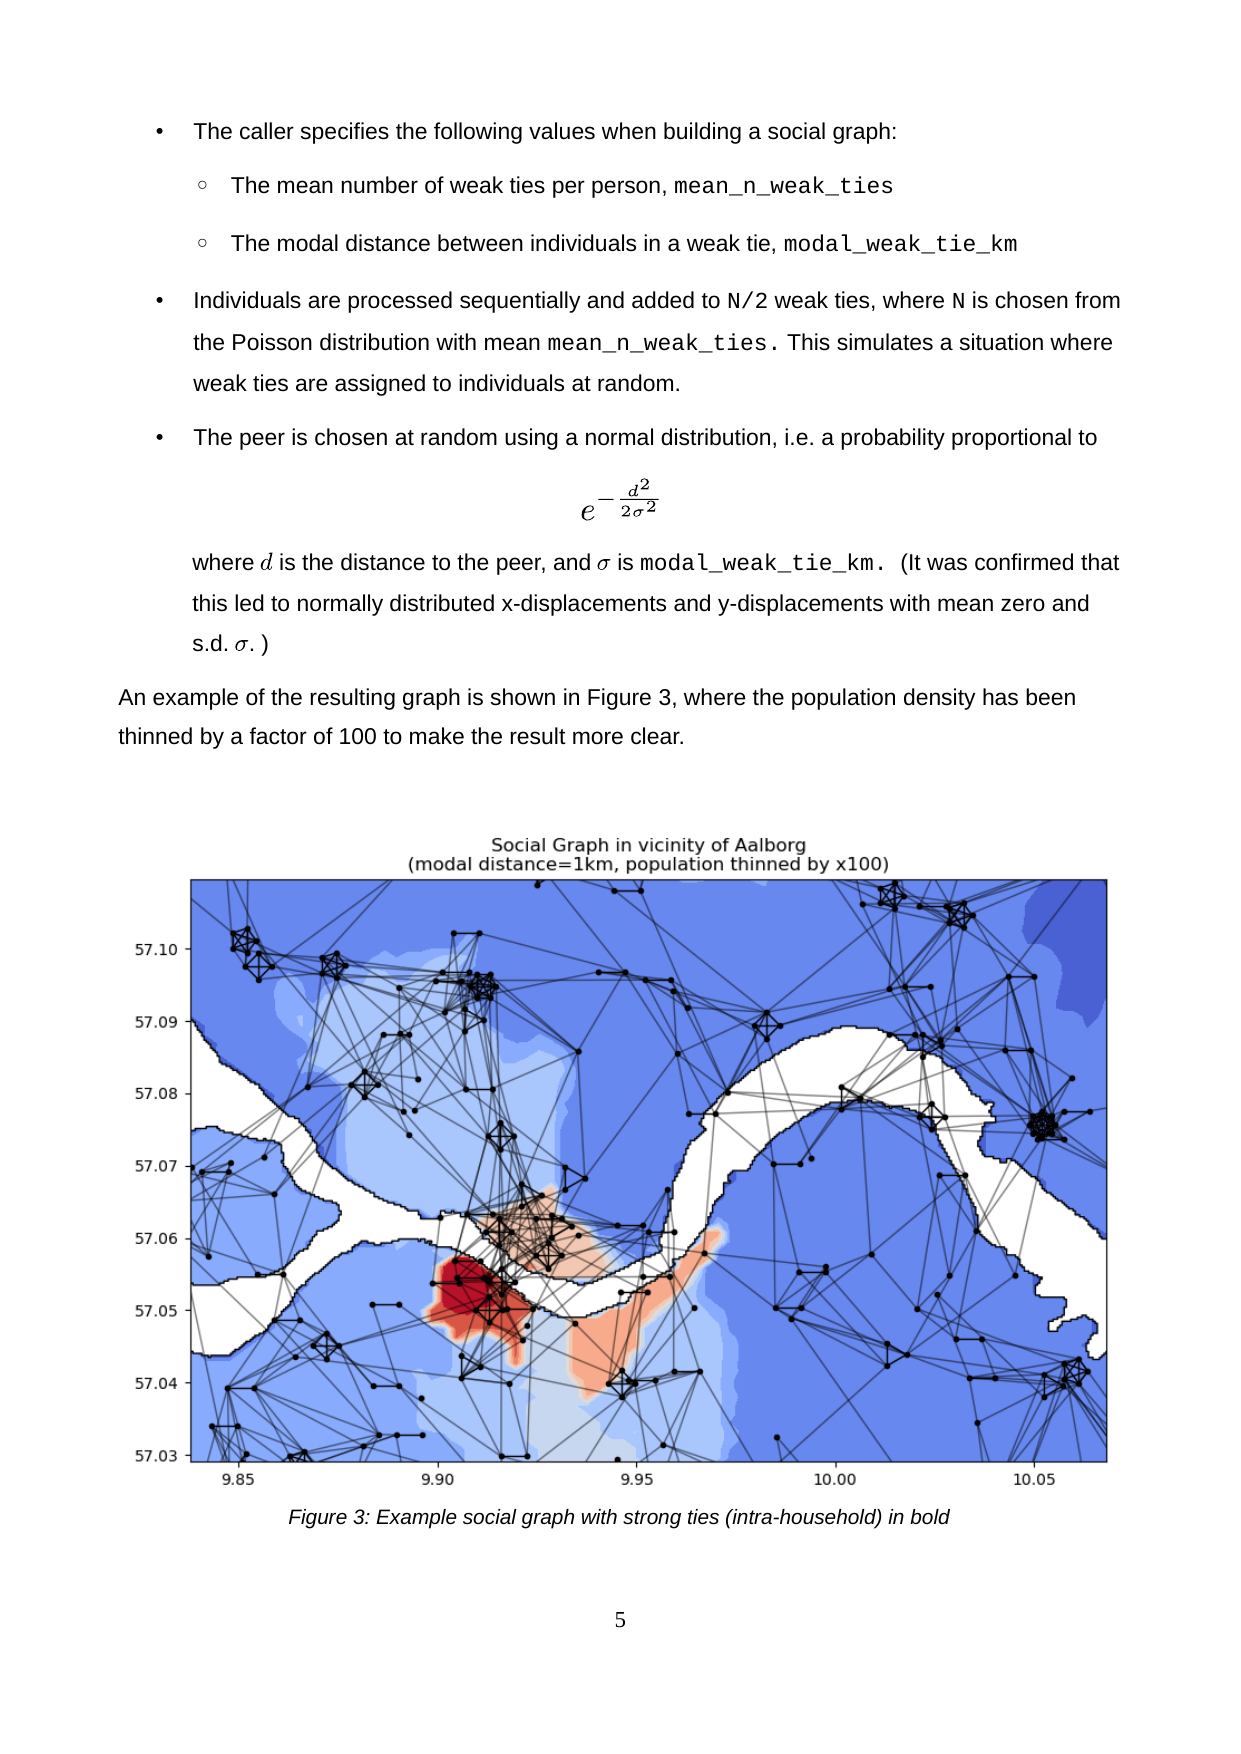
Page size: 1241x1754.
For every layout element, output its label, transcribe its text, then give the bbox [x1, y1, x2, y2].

text where is the distance to the peer, and is modal_weak_tie_km. (It was confirmed that this led to normally distributed x-displacements and y-displacements with mean zero and s.d. . ) [192, 548, 1122, 656]
text Figure 3: Example social graph with strong ties (intra-household) in bold [118, 1505, 1122, 1528]
text An example of the resulting graph is shown in Figure 3, where the population density has been thinned by a factor of 100 to make the result more clear. [118, 684, 1122, 749]
picture [118, 790, 1123, 1505]
list The mean number of weak ties per person, mean_n_weak_ties [193, 172, 1122, 201]
list The modal distance between individuals in a weak tie, modal_weak_tie_km [193, 230, 1122, 258]
list The caller specifies the following values when building a social graph: [156, 118, 1122, 144]
list Individuals are processed sequentially and added to N/2 weak ties, where N is chosen from the Poisson distribution with mean mean_n_weak_ties. This simulates a situation where weak ties are assigned to individuals at random. [156, 287, 1122, 396]
list The peer is chosen at random using a normal distribution, i.e. a probability proportional to [156, 424, 1122, 451]
